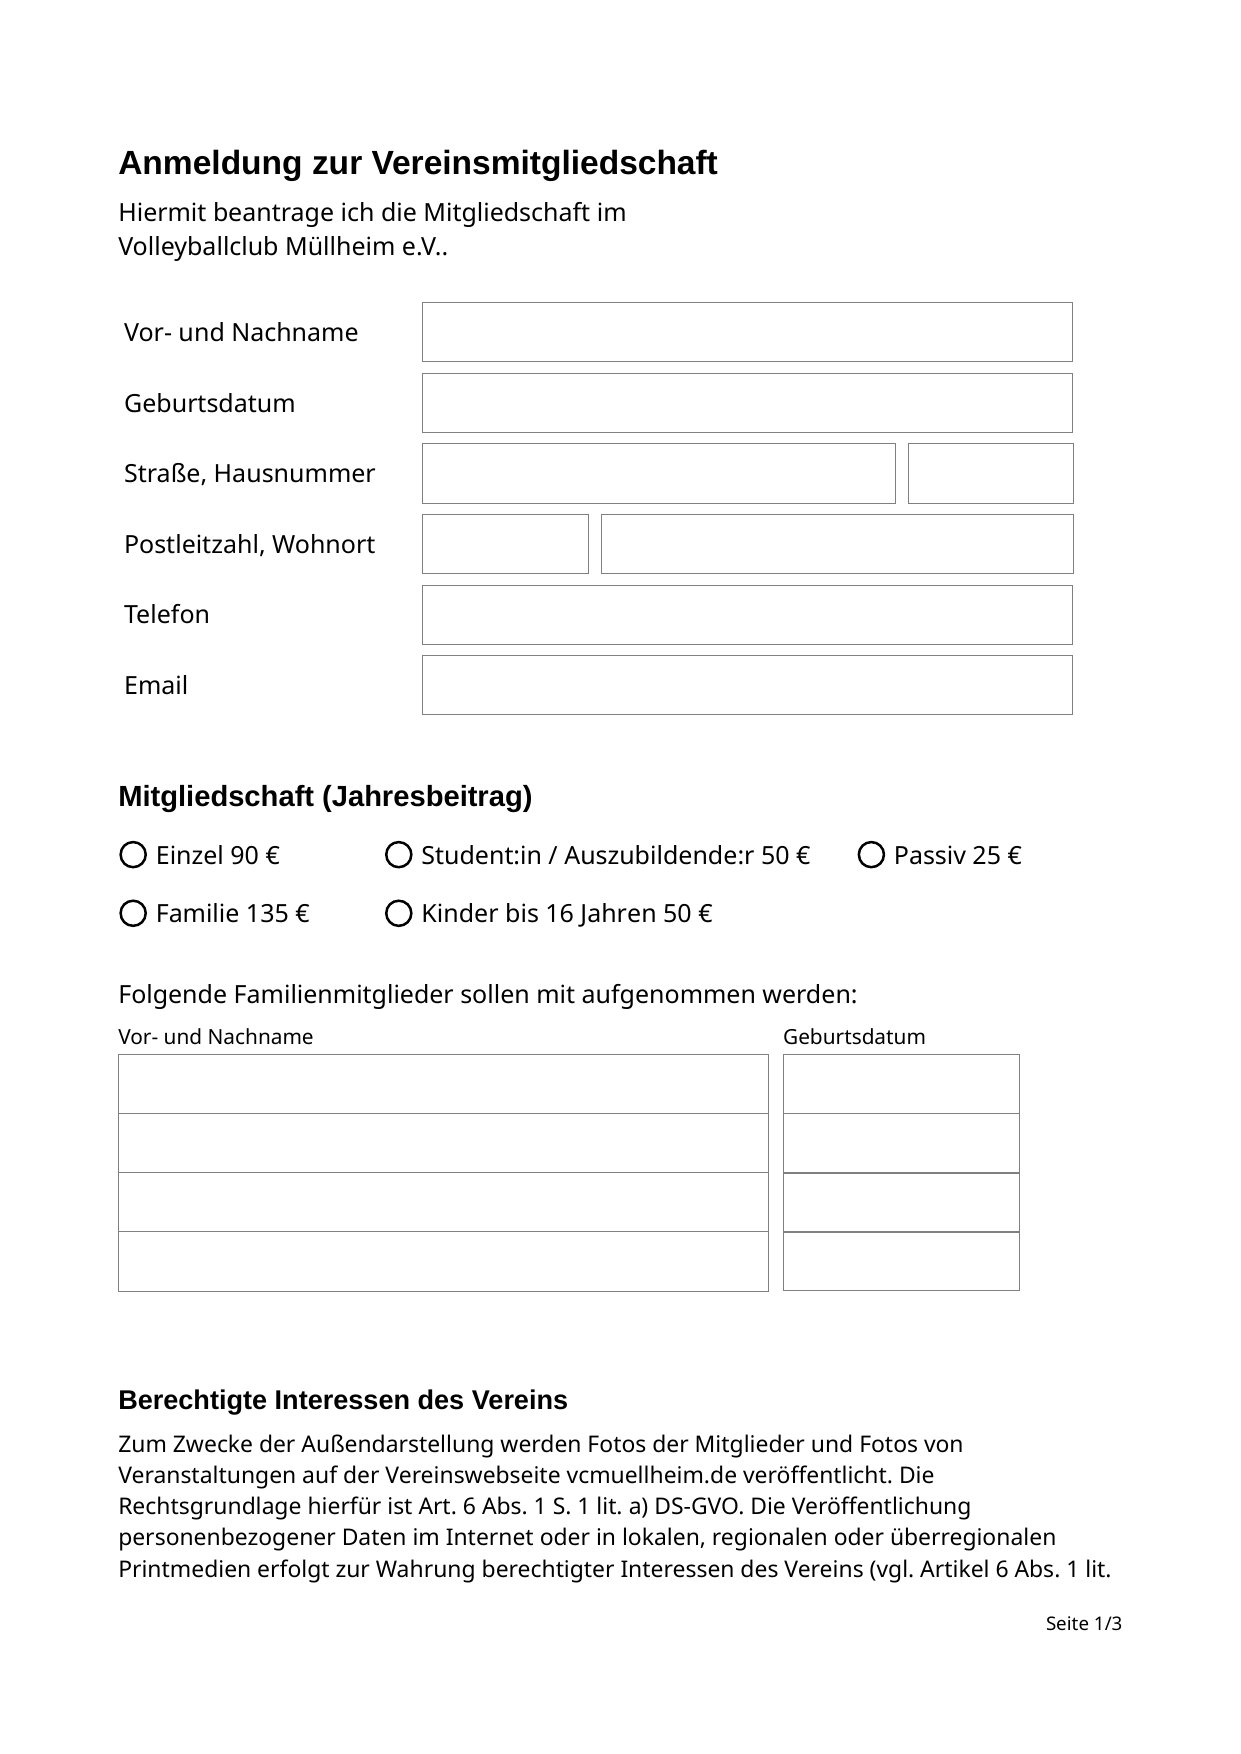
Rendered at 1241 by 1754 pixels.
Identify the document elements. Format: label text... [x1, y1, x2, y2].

text Hiermit beantrage ich die Mitgliedschaft im Volleyballclub Müllheim e.V.. [118, 194, 1122, 262]
subtitle Anmeldung zur Vereinsmitgliedschaft [118, 143, 1122, 182]
table_cell Email [118, 650, 416, 720]
table_cell Telefon [118, 579, 416, 649]
table_cell [416, 367, 1123, 438]
table_cell [416, 508, 1123, 579]
table_header [416, 296, 1123, 367]
table_cell [416, 650, 1123, 720]
table_cell [416, 579, 1123, 649]
table_header Vor- und Nachname [118, 296, 416, 367]
table_cell Geburtsdatum [118, 367, 416, 438]
table_cell Straße, Hausnummer [118, 438, 416, 508]
text Vor- und Nachname Geburtsdatum [118, 1022, 1122, 1051]
subtitle Mitgliedschaft (Jahresbeitrag) [118, 779, 1122, 813]
text Zum Zwecke der Außendarstellung werden Fotos der Mitglieder und Fotos von Veranstaltungen auf der Vereinswebseite vcmuellheim.de veröffentlicht. Die Rechtsgrundlage hierfür ist Art. 6 Abs. 1 S. 1 lit. a) DS-GVO. Die Veröffentlichung personenbezogener Daten im Internet oder in lokalen, regionalen oder überregionalen Printmedien erfolgt zur Wahrung berechtigter Interessen des Vereins (vgl. Artikel 6 Abs. 1 lit. [118, 1427, 1122, 1584]
table_cell [416, 438, 1123, 508]
table_cell Postleitzahl, Wohnort [118, 508, 416, 579]
subtitle Berechtigte Interessen des Vereins [118, 1384, 1122, 1415]
text Folgende Familienmitglieder sollen mit aufgenommen werden: [118, 977, 1122, 1011]
